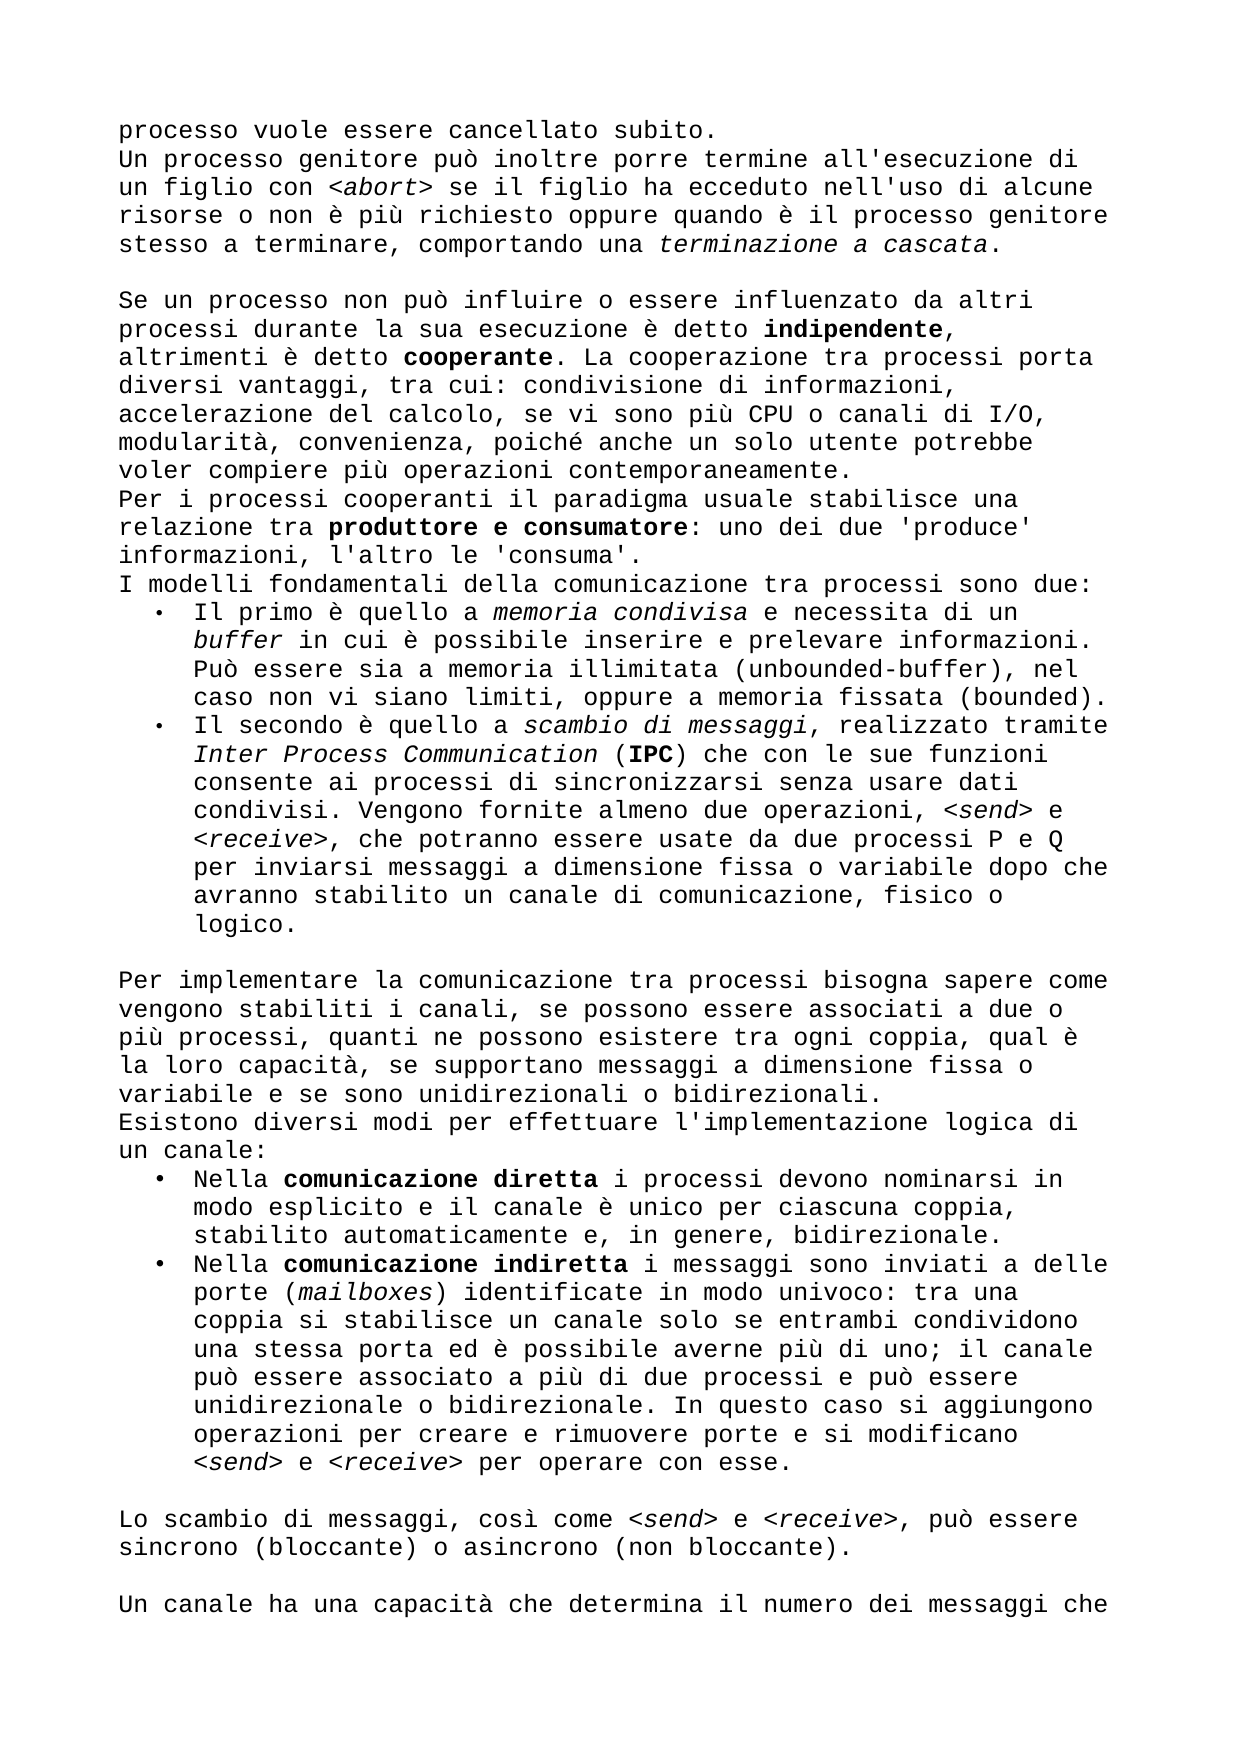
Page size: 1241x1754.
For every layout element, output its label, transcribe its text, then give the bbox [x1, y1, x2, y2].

list Nella comunicazione indiretta i messaggi sono inviati a delle porte (mailboxes) identificate in modo univoco: tra una coppia si stabilisce un canale solo se entrambi condividono una stessa porta ed è possibile averne più di uno; il canale può essere associato a più di due processi e può essere unidirezionale o bidirezionale. In questo caso si aggiungono operazioni per creare e rimuovere porte e si modificano <send> e <receive> per operare con esse. [156, 1251, 1122, 1478]
text Esistono diversi modi per effettuare l'implementazione logica di un canale: [118, 1110, 1122, 1166]
text Se un processo non può influire o essere influenzato da altri processi durante la sua esecuzione è detto indipendente, altrimenti è detto cooperante. La cooperazione tra processi porta diversi vantaggi, tra cui: condivisione di informazioni, accelerazione del calcolo, se vi sono più CPU o canali di I/O, modularità, convenienza, poiché anche un solo utente potrebbe voler compiere più operazioni contemporaneamente. [118, 288, 1122, 486]
text Per implementare la comunicazione tra processi bisogna sapere come vengono stabiliti i canali, se possono essere associati a due o più processi, quanti ne possono esistere tra ogni coppia, qual è la loro capacità, se supportano messaggi a dimensione fissa o variabile e se sono unidirezionali o bidirezionali. [118, 968, 1122, 1110]
text Un canale ha una capacità che determina il numero dei messaggi che [118, 1591, 1122, 1620]
text processo vuole essere cancellato subito. [118, 118, 1122, 146]
list Nella comunicazione diretta i processi devono nominarsi in modo esplicito e il canale è unico per ciascuna coppia, stabilito automaticamente e, in genere, bidirezionale. [156, 1166, 1122, 1251]
text Lo scambio di messaggi, così come <send> e <receive>, può essere sincrono (bloccante) o asincrono (non bloccante). [118, 1506, 1122, 1563]
list Il primo è quello a memoria condivisa e necessita di un buffer in cui è possibile inserire e prelevare informazioni. Può essere sia a memoria illimitata (unbounded-buffer), nel caso non vi siano limiti, oppure a memoria fissata (bounded). [156, 600, 1122, 713]
text Un processo genitore può inoltre porre termine all'esecuzione di un figlio con <abort> se il figlio ha ecceduto nell'uso di alcune risorse o non è più richiesto oppure quando è il processo genitore stesso a terminare, comportando una terminazione a cascata. [118, 146, 1122, 260]
text I modelli fondamentali della comunicazione tra processi sono due: [118, 571, 1122, 600]
list Il secondo è quello a scambio di messaggi, realizzato tramite Inter Process Communication (IPC) che con le sue funzioni consente ai processi di sincronizzarsi senza usare dati condivisi. Vengono fornite almeno due operazioni, <send> e <receive>, che potranno essere usate da due processi P e Q per inviarsi messaggi a dimensione fissa o variabile dopo che avranno stabilito un canale di comunicazione, fisico o logico. [156, 713, 1122, 940]
text Per i processi cooperanti il paradigma usuale stabilisce una relazione tra produttore e consumatore: uno dei due 'produce' informazioni, l'altro le 'consuma'. [118, 486, 1122, 571]
